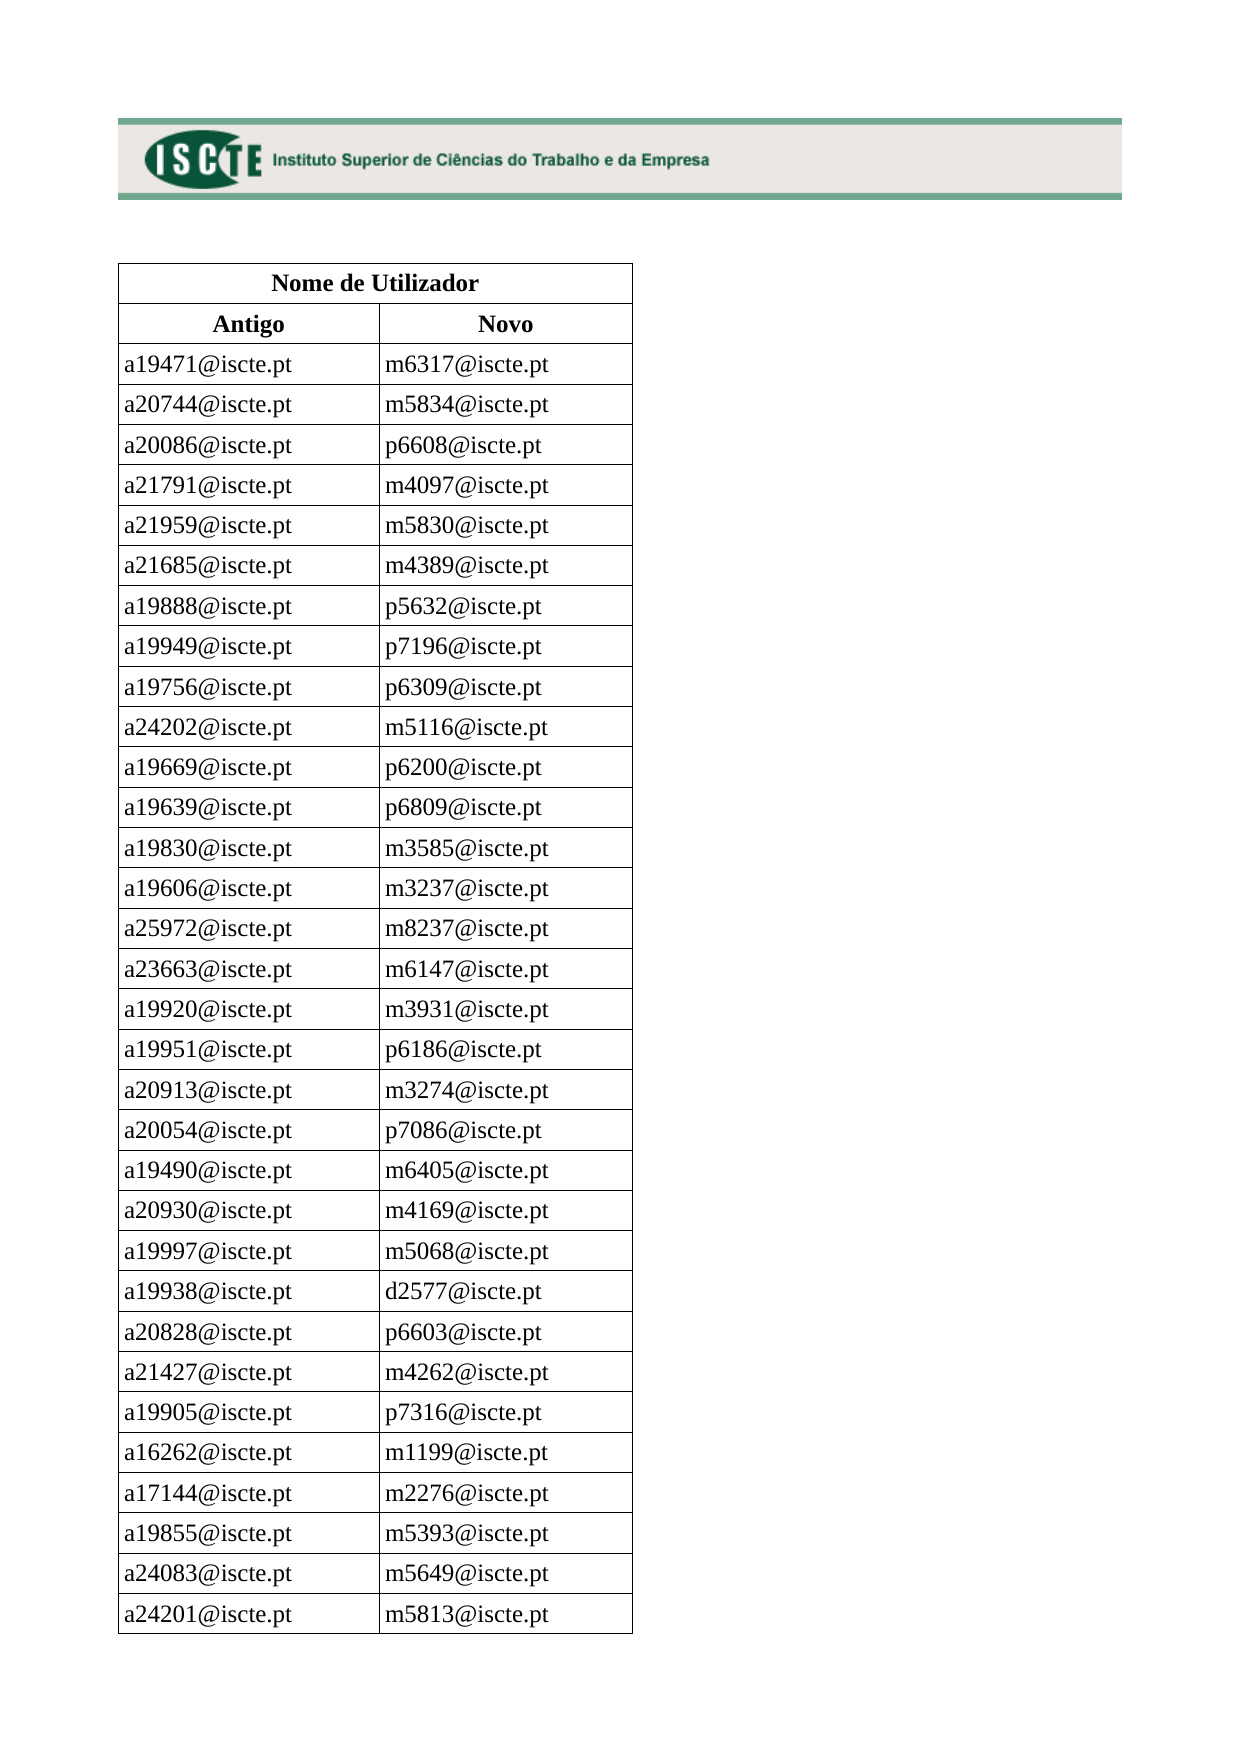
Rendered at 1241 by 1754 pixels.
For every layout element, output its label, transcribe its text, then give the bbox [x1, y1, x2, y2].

table_cell m5834@iscte.pt [380, 385, 632, 424]
table_cell a19830@iscte.pt [119, 828, 379, 867]
table_cell m4169@iscte.pt [380, 1191, 632, 1230]
table_cell a24083@iscte.pt [119, 1554, 379, 1593]
table_cell a20054@iscte.pt [119, 1110, 379, 1149]
table_cell m6147@iscte.pt [380, 949, 632, 988]
table_cell a19938@iscte.pt [119, 1271, 379, 1311]
table_cell a19639@iscte.pt [119, 788, 379, 827]
table_cell a20913@iscte.pt [119, 1070, 379, 1109]
table_cell m1199@iscte.pt [380, 1433, 632, 1472]
table_cell a19756@iscte.pt [119, 667, 379, 706]
table_cell a24201@iscte.pt [119, 1594, 379, 1633]
table_cell a20744@iscte.pt [119, 385, 379, 424]
table_header Nome de Utilizador [119, 264, 632, 303]
table_cell Novo [380, 304, 632, 343]
table_cell p6200@iscte.pt [380, 747, 632, 787]
table_cell a19888@iscte.pt [119, 586, 379, 625]
table_cell a19951@iscte.pt [119, 1030, 379, 1069]
table_cell m3237@iscte.pt [380, 868, 632, 908]
table_cell m3931@iscte.pt [380, 989, 632, 1028]
table_cell m4262@iscte.pt [380, 1352, 632, 1391]
table_cell m3274@iscte.pt [380, 1070, 632, 1109]
table_cell a19997@iscte.pt [119, 1231, 379, 1270]
table_cell a20086@iscte.pt [119, 425, 379, 464]
table_cell a21427@iscte.pt [119, 1352, 379, 1391]
table_cell a19490@iscte.pt [119, 1151, 379, 1190]
table_cell a19471@iscte.pt [119, 344, 379, 383]
table_cell m3585@iscte.pt [380, 828, 632, 867]
table_cell p6603@iscte.pt [380, 1312, 632, 1351]
table_cell m6317@iscte.pt [380, 344, 632, 383]
table_cell p6309@iscte.pt [380, 667, 632, 706]
table_cell a19606@iscte.pt [119, 868, 379, 908]
table_cell a19905@iscte.pt [119, 1392, 379, 1432]
table_cell a25972@iscte.pt [119, 909, 379, 948]
table_cell p7316@iscte.pt [380, 1392, 632, 1432]
table_cell a21959@iscte.pt [119, 506, 379, 545]
table_cell a19669@iscte.pt [119, 747, 379, 787]
picture [118, 118, 1122, 200]
table_cell a20828@iscte.pt [119, 1312, 379, 1351]
table_cell a17144@iscte.pt [119, 1473, 379, 1512]
table_cell a21791@iscte.pt [119, 465, 379, 504]
table_cell a19920@iscte.pt [119, 989, 379, 1028]
table_cell m2276@iscte.pt [380, 1473, 632, 1512]
table_cell m4389@iscte.pt [380, 546, 632, 585]
table_cell a21685@iscte.pt [119, 546, 379, 585]
table_cell p7196@iscte.pt [380, 626, 632, 666]
table_cell m5068@iscte.pt [380, 1231, 632, 1270]
table_cell m8237@iscte.pt [380, 909, 632, 948]
table_cell Antigo [119, 304, 379, 343]
table_cell m5393@iscte.pt [380, 1513, 632, 1553]
table_cell a16262@iscte.pt [119, 1433, 379, 1472]
table_cell m4097@iscte.pt [380, 465, 632, 504]
table_cell m6405@iscte.pt [380, 1151, 632, 1190]
table_cell m5116@iscte.pt [380, 707, 632, 746]
table_cell d2577@iscte.pt [380, 1271, 632, 1311]
table_cell a19855@iscte.pt [119, 1513, 379, 1553]
table_cell p6608@iscte.pt [380, 425, 632, 464]
table_cell p5632@iscte.pt [380, 586, 632, 625]
table_cell p6186@iscte.pt [380, 1030, 632, 1069]
table_cell m5830@iscte.pt [380, 506, 632, 545]
table_cell a19949@iscte.pt [119, 626, 379, 666]
table_cell p7086@iscte.pt [380, 1110, 632, 1149]
table_cell a20930@iscte.pt [119, 1191, 379, 1230]
table_cell m5813@iscte.pt [380, 1594, 632, 1633]
table_cell m5649@iscte.pt [380, 1554, 632, 1593]
table_cell a23663@iscte.pt [119, 949, 379, 988]
table_cell p6809@iscte.pt [380, 788, 632, 827]
table_cell a24202@iscte.pt [119, 707, 379, 746]
